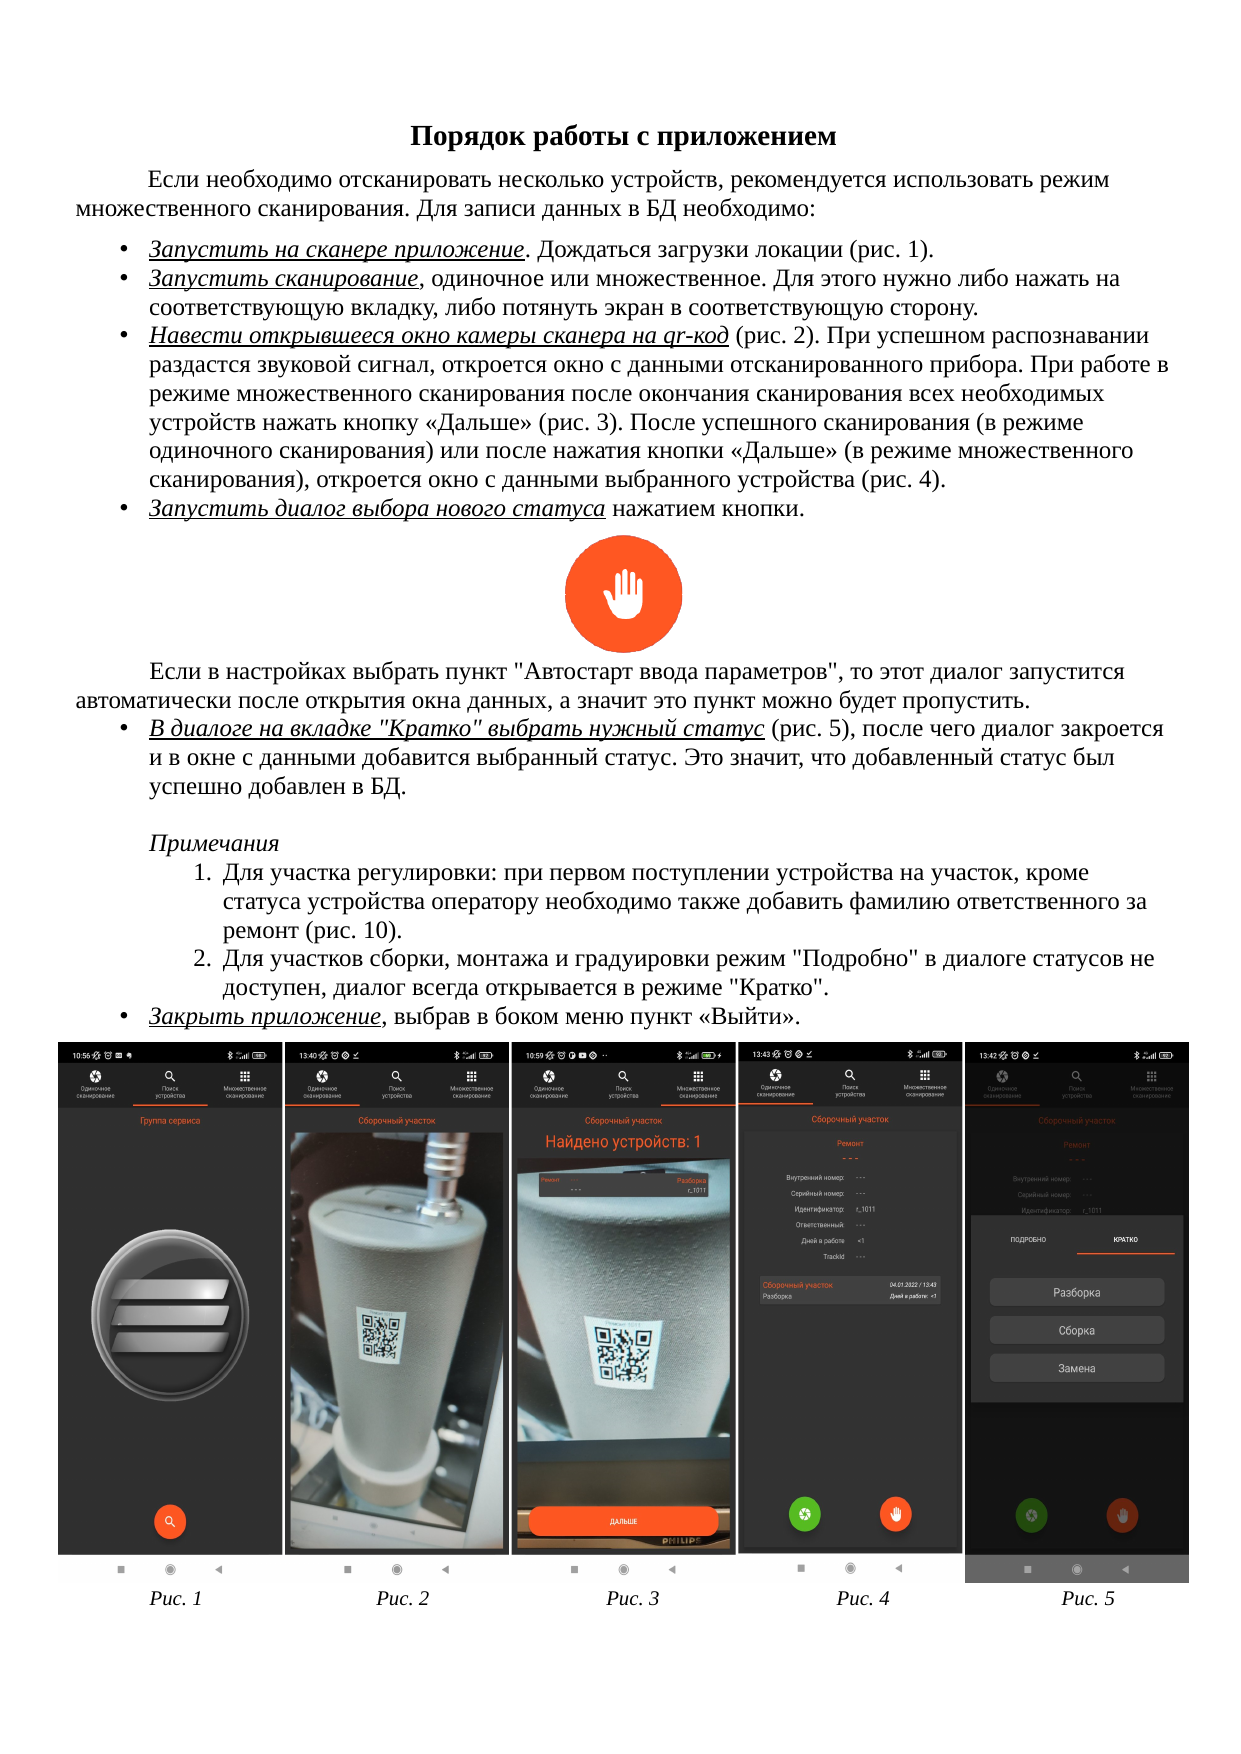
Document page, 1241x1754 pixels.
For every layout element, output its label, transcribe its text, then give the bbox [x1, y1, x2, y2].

list Запустить диалог выбора нового статуса нажатием кнопки. [119, 493, 1172, 522]
list Для участков сборки, монтажа и градуировки режим "Подробно" в диалоге статусов не доступен, диалог всегда открывается в режиме "Кратко". [193, 943, 1172, 1001]
subtitle Порядок работы с приложением [75, 118, 1172, 152]
list Закрыть приложение, выбрав в боком меню пункт «Выйти». [119, 1001, 1172, 1030]
list Навести открывшееся окно камеры сканера на qr-код (рис. 2). При успешном распознавании раздастся звуковой сигнал, откроется окно с данными отсканированного прибора. При работе в режиме множественного сканирования после окончания сканирования всех необходимых устройств нажать кнопку «Дальше» (рис. 3). После успешного сканирования (в режиме одиночного сканирования) или после нажатия кнопки «Дальше» (в режиме множественного сканирования), откроется окно с данными выбранного устройства (рис. 4). [119, 320, 1172, 493]
list Запустить на сканере приложение. Дождаться загрузки локации (рис. 1). [119, 234, 1172, 263]
list В диалоге на вкладке "Кратко" выбрать нужный статус (рис. 5), после чего диалог закроется и в окне с данными добавится выбранный статус. Это значит, что добавленный статус был успешно добавлен в БД. Примечания [119, 713, 1172, 857]
list Для участка регулировки: при первом поступлении устройства на участок, кроме статуса устройства оператору необходимо также добавить фамилию ответственного за ремонт (рис. 10). [193, 857, 1172, 943]
list Запустить сканирование, одиночное или множественное. Для этого нужно либо нажать на соответствующую вкладку, либо потянуть экран в соответствующую сторону. [119, 263, 1172, 320]
text Если необходимо отсканировать несколько устройств, рекомендуется использовать режим множественного сканирования. Для записи данных в БД необходимо: [75, 164, 1172, 222]
picture [561, 531, 687, 656]
text Если в настройках выбрать пункт "Автостарт ввода параметров", то этот диалог запустится автоматически после открытия окна данных, а значит это пункт можно будет пропустить. [75, 522, 1172, 713]
text Рис. 1 Рис. 2 Рис. 3 Рис. 4 Рис. 5 [75, 1583, 1172, 1611]
